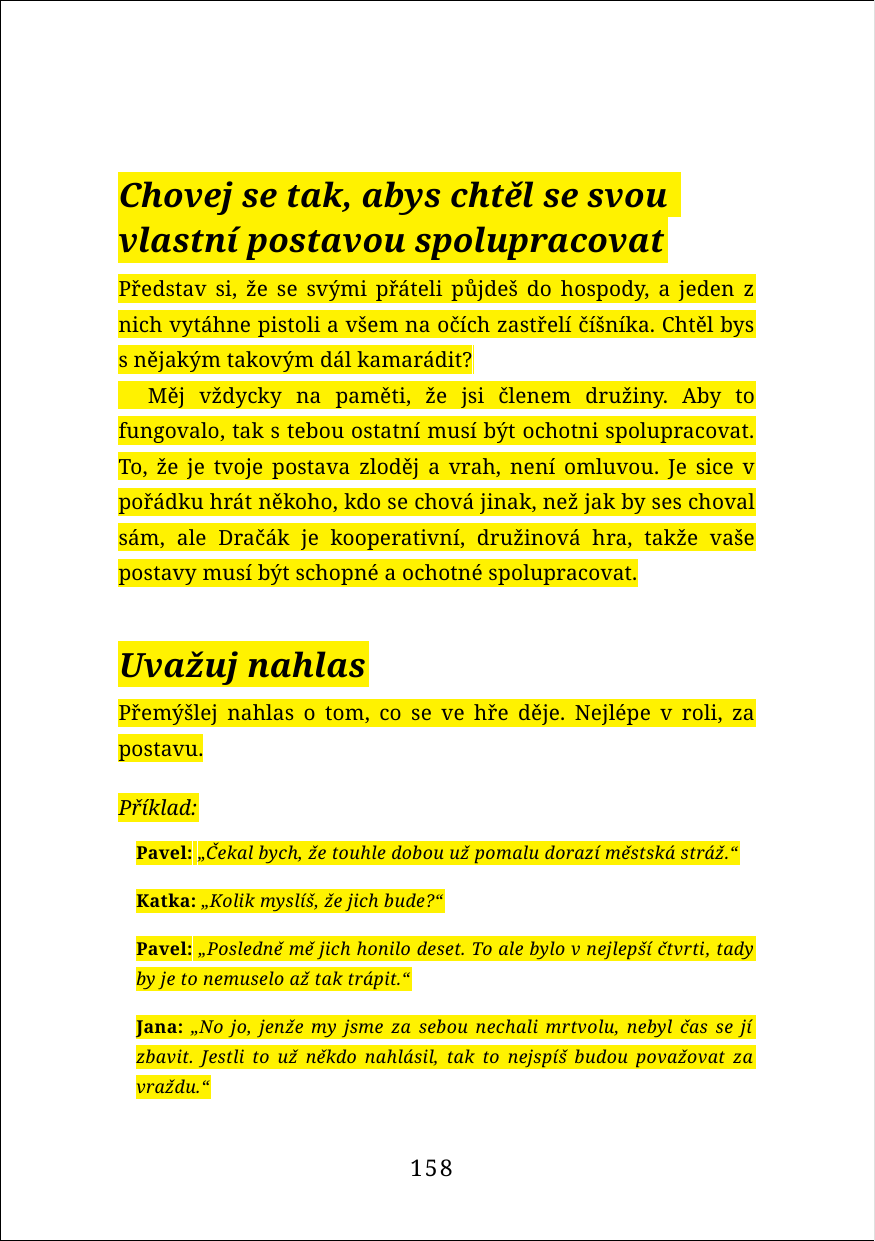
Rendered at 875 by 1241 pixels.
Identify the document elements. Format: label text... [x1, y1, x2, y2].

text Představ si, že se svými přáteli půjdeš do hospody, a jeden z nich vytáhne pistoli a všem na očích zastřelí číšníka. Chtěl bys s nějakým takovým dál kamarádit? Měj vždycky na paměti, že jsi členem družiny. Aby to fungovalo, tak s tebou ostatní musí být ochotni spolupracovat. To, že je tvoje postava zloděj a vrah, není omluvou. Je sice v pořádku hrát někoho, kdo se chová jinak, než jak by ses choval sám, ale Dračák je kooperativní, družinová hra, takže vaše postavy musí být schopné a ochotné spolupracovat. [118, 274, 756, 587]
text Pavel: „Posledně mě jich honilo deset. To ale bylo v nejlepší čtvrti, tady by je to nemuselo až tak trápit.“ [136, 936, 756, 991]
subtitle Chovej se tak, abys chtěl se svou vlastní postavou spolupracovat [118, 172, 756, 263]
text Pavel: „Čekal bych, že touhle dobou už pomalu dorazí městská stráž.“ [136, 841, 756, 865]
text Příklad: [118, 793, 756, 822]
subtitle Uvažuj nahlas [118, 641, 756, 687]
text Přemýšlej nahlas o tom, co se ve hře děje. Nejlépe v roli, za postavu. [118, 698, 756, 762]
text Katka: „Kolik myslíš, že jich bude?“ [136, 888, 756, 913]
text Jana: „No jo, jenže my jsme za sebou nechali mrtvolu, nebyl čas se jí zbavit. Jestli to už někdo nahlásil, tak to nejspíš budou považovat za vraždu.“ [136, 1014, 756, 1099]
